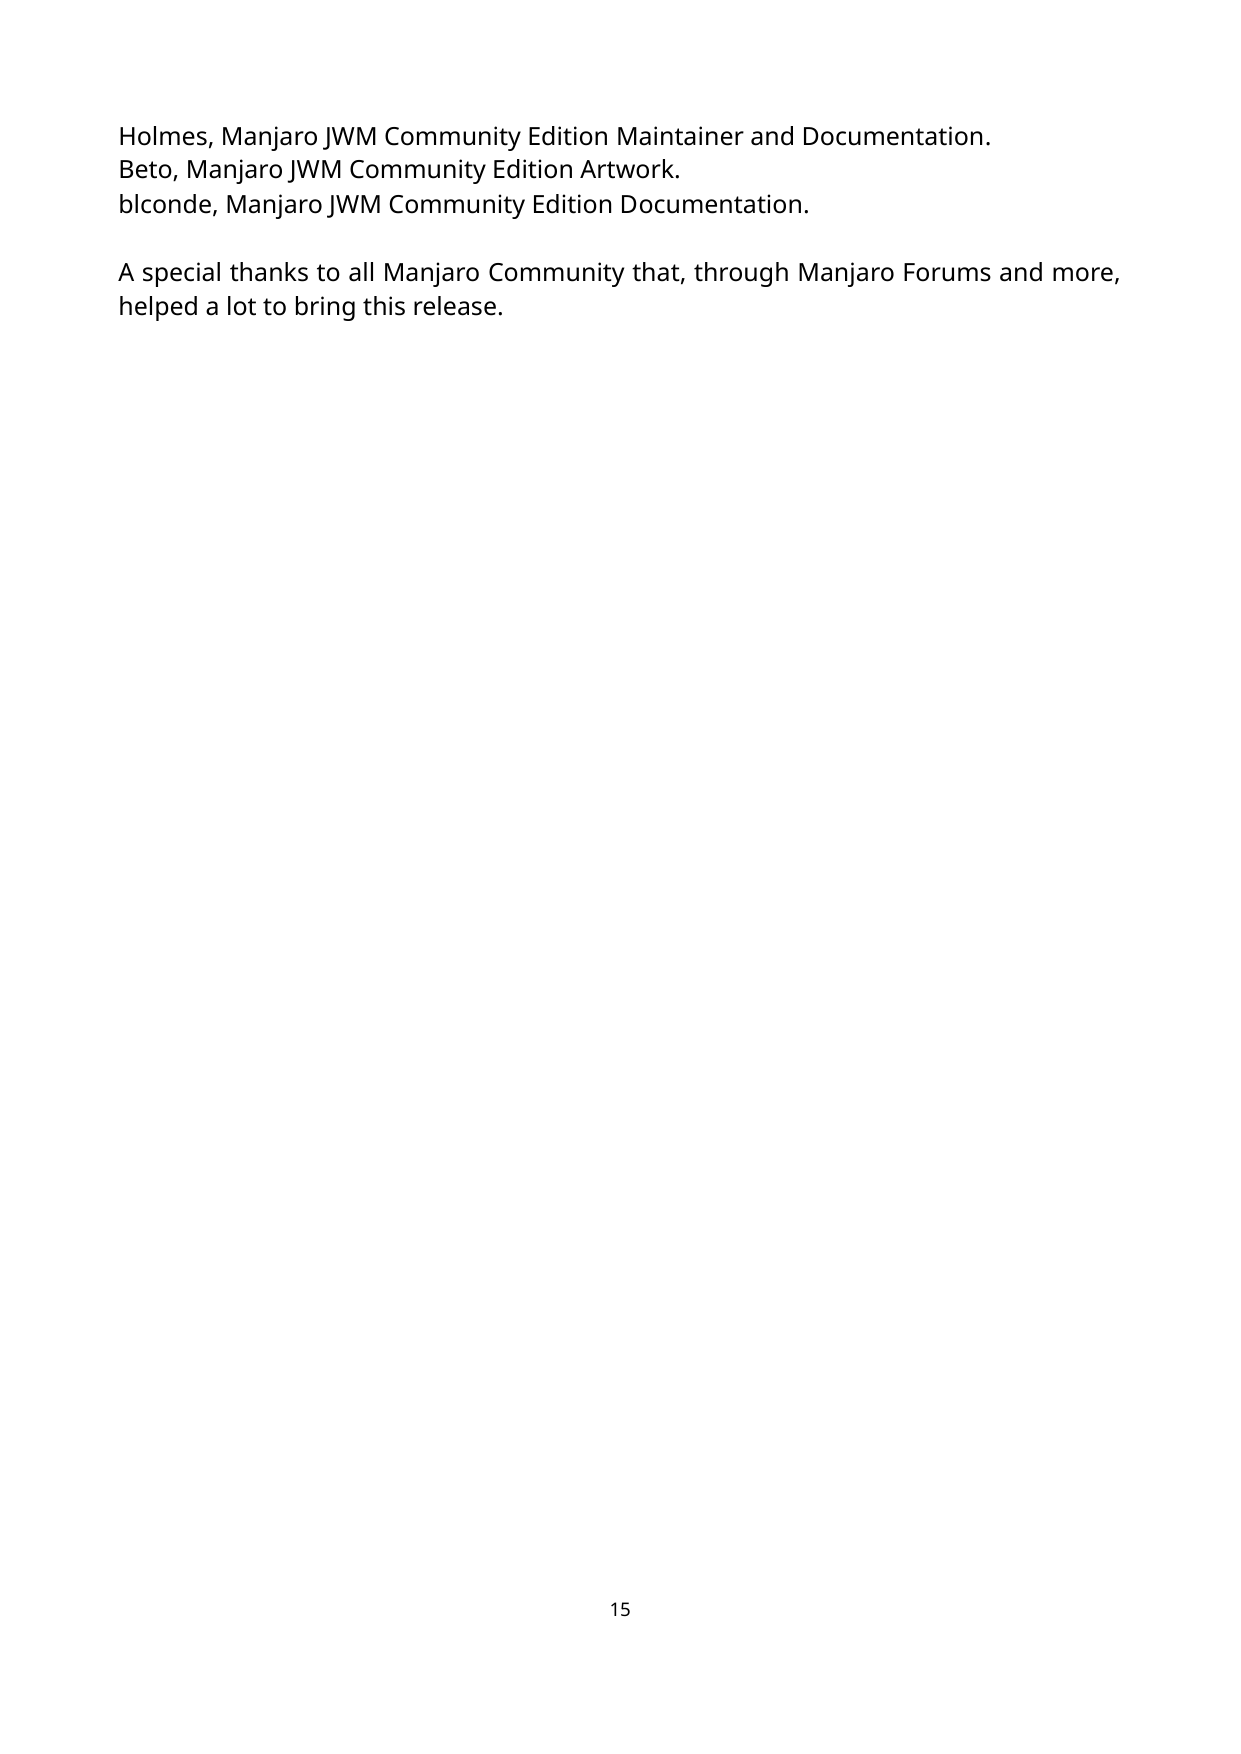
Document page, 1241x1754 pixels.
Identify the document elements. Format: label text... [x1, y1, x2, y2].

text A special thanks to all Manjaro Community that, through Manjaro Forums and more, helped a lot to bring this release. [118, 254, 1122, 322]
text Holmes, Manjaro JWM Community Edition Maintainer and Documentation. [118, 118, 1122, 152]
text blconde, Manjaro JWM Community Edition Documentation. [118, 186, 1122, 220]
text Beto, Manjaro JWM Community Edition Artwork. [118, 152, 1122, 186]
